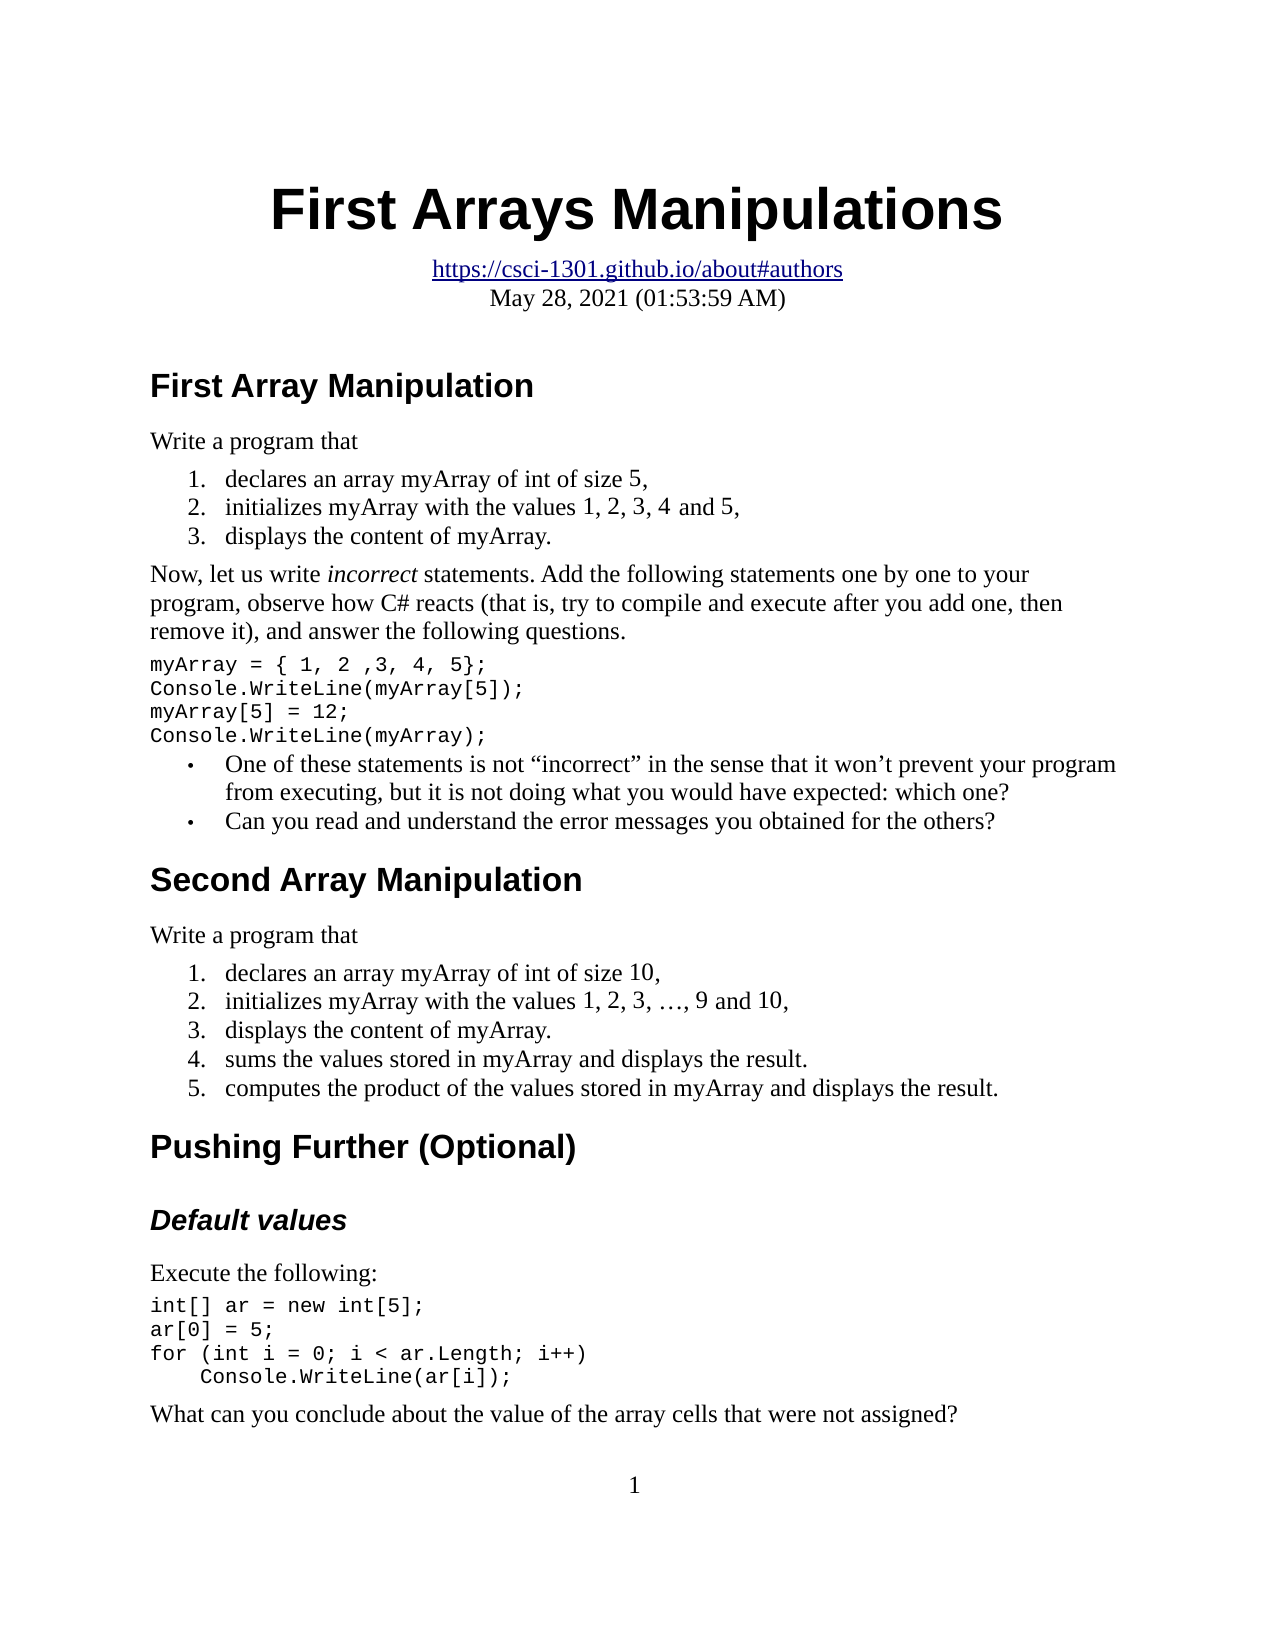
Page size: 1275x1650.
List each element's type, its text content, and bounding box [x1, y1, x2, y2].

list computes the product of the values stored in myArray and displays the result. [187, 1073, 1125, 1101]
text Execute the following: [150, 1258, 1125, 1286]
subtitle Default values [150, 1203, 1125, 1236]
text Write a program that [150, 426, 1125, 455]
list sums the values stored in myArray and displays the result. [187, 1044, 1125, 1073]
text myArray[5] = 12; [150, 701, 1125, 725]
list One of these statements is not “incorrect” in the sense that it won’t prevent your program from executing, but it is not doing what you would have expected: which one? [187, 749, 1125, 806]
list initializes myArray with the values , , , and , [187, 492, 1125, 521]
text myArray = { 1, 2 ,3, 4, 5}; [150, 654, 1125, 678]
text Console.WriteLine(myArray[5]); [150, 678, 1125, 701]
list initializes myArray with the values , , , …, and , [187, 986, 1125, 1015]
text Write a program that [150, 920, 1125, 949]
text https://csci-1301.github.io/about#authors [150, 254, 1125, 283]
list declares an array myArray of int of size , [187, 464, 1125, 492]
subtitle Pushing Further (Optional) [150, 1126, 1125, 1165]
text May 28, 2021 (01:53:59 AM) [150, 283, 1125, 312]
text Now, let us write incorrect statements. Add the following statements one by one to your program, observe how C# reacts (that is, try to compile and execute after you add one, then remove it), and answer the following questions. [150, 559, 1125, 645]
text Console.WriteLine(ar[i]); [150, 1366, 1125, 1390]
text What can you conclude about the value of the array cells that were not assigned? [150, 1399, 1125, 1428]
list displays the content of myArray. [187, 521, 1125, 550]
title First Arrays Manipulations [150, 175, 1125, 242]
text Console.WriteLine(myArray); [150, 725, 1125, 749]
list declares an array myArray of int of size , [187, 958, 1125, 986]
list Can you read and understand the error messages you obtained for the others? [187, 806, 1125, 835]
text int[] ar = new int[5]; [150, 1295, 1125, 1319]
text ar[0] = 5; [150, 1319, 1125, 1343]
text for (int i = 0; i < ar.Length; i++) [150, 1343, 1125, 1366]
list displays the content of myArray. [187, 1015, 1125, 1044]
subtitle Second Array Manipulation [150, 860, 1125, 898]
subtitle First Array Manipulation [150, 366, 1125, 404]
